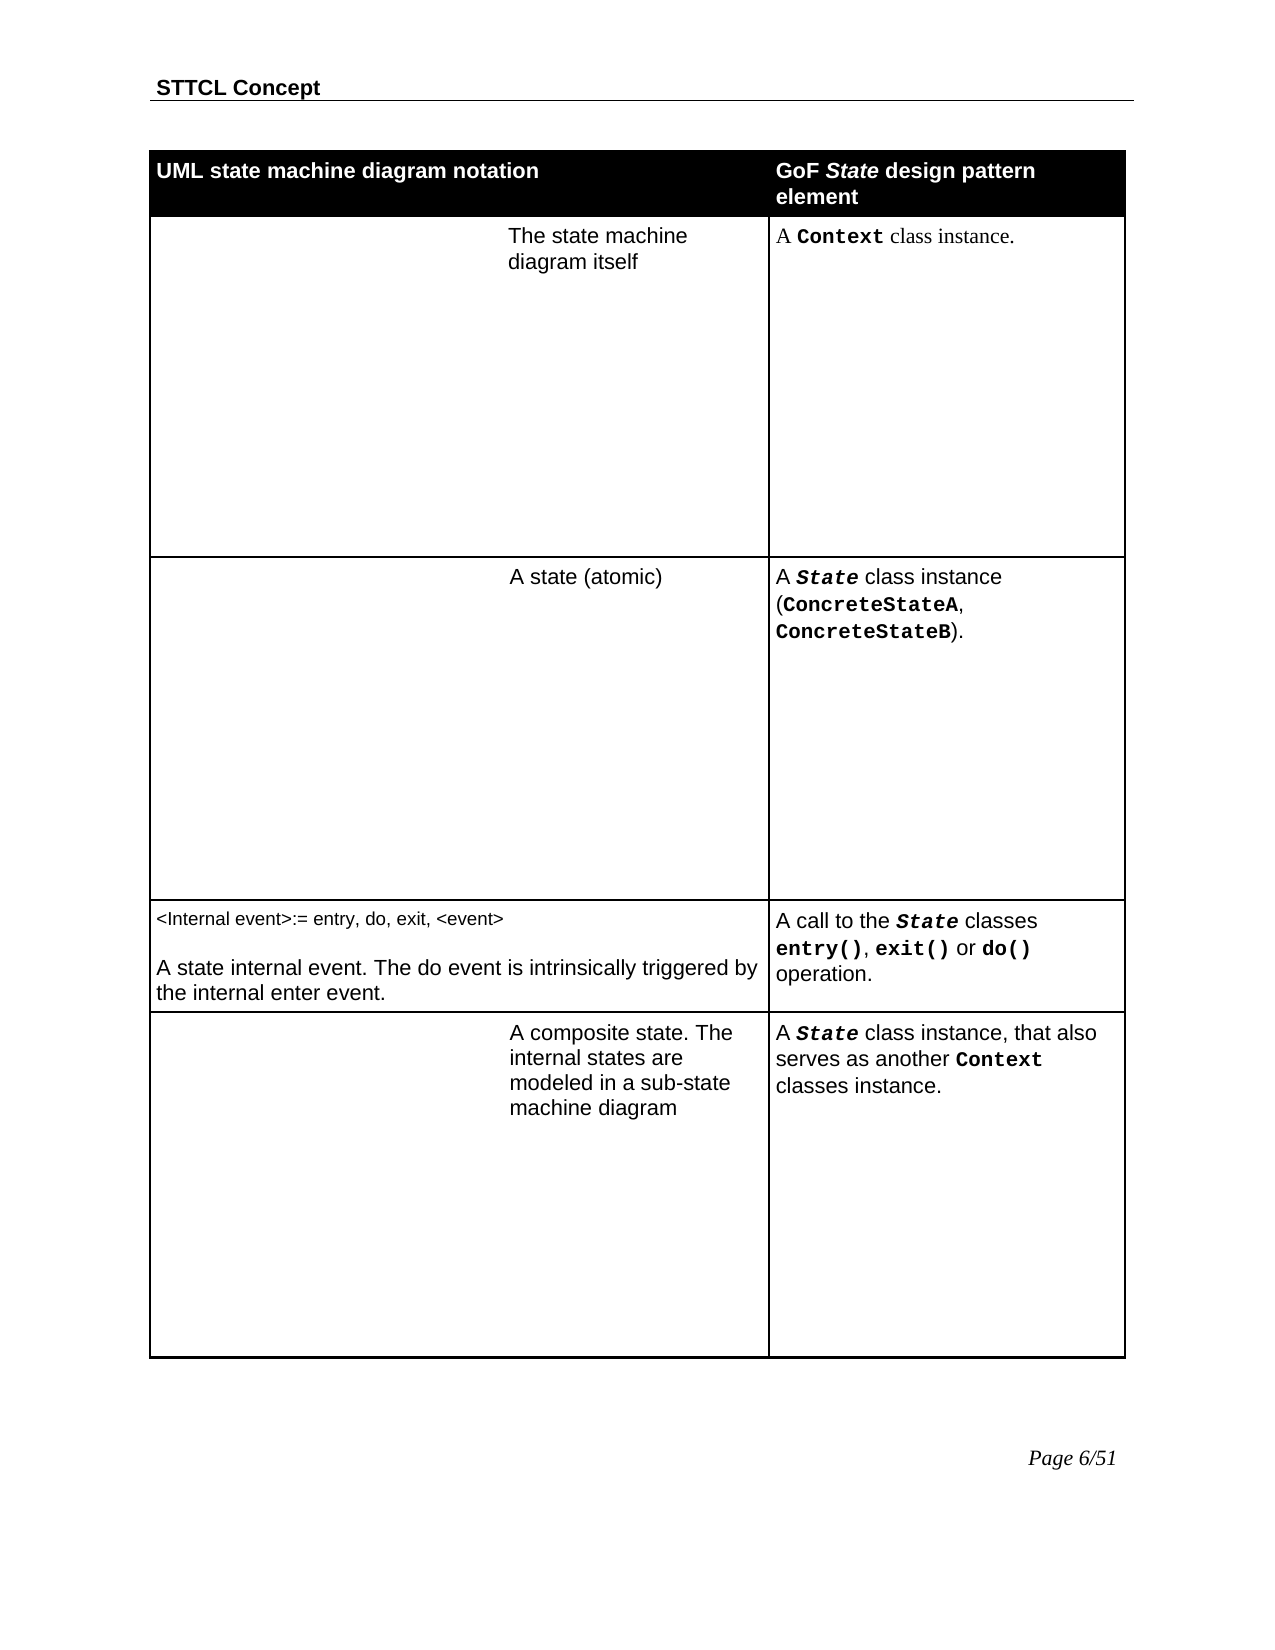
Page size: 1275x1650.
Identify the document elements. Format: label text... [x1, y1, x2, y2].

table_cell A Context class instance. [770, 217, 1124, 556]
table_cell A state (atomic) [151, 558, 768, 899]
table_cell A composite state. The internal states are modeled in a sub-state machine diagram [151, 1013, 768, 1356]
table_cell The state machine diagram itself [151, 217, 768, 556]
table_cell <Internal event>:= entry, do, exit, <event> A state internal event. The do event is intrinsically triggered by the internal enter event. [151, 901, 768, 1011]
table_cell A State class instance, that also serves as another Context classes instance. [770, 1013, 1124, 1356]
table_cell A State class instance (ConcreteStateA, ConcreteStateB). [770, 558, 1124, 899]
table_header UML state machine diagram notation [151, 152, 768, 215]
table_cell A call to the State classes entry(), exit() or do() operation. [770, 901, 1124, 1011]
table_header GoF State design pattern element [770, 152, 1124, 215]
